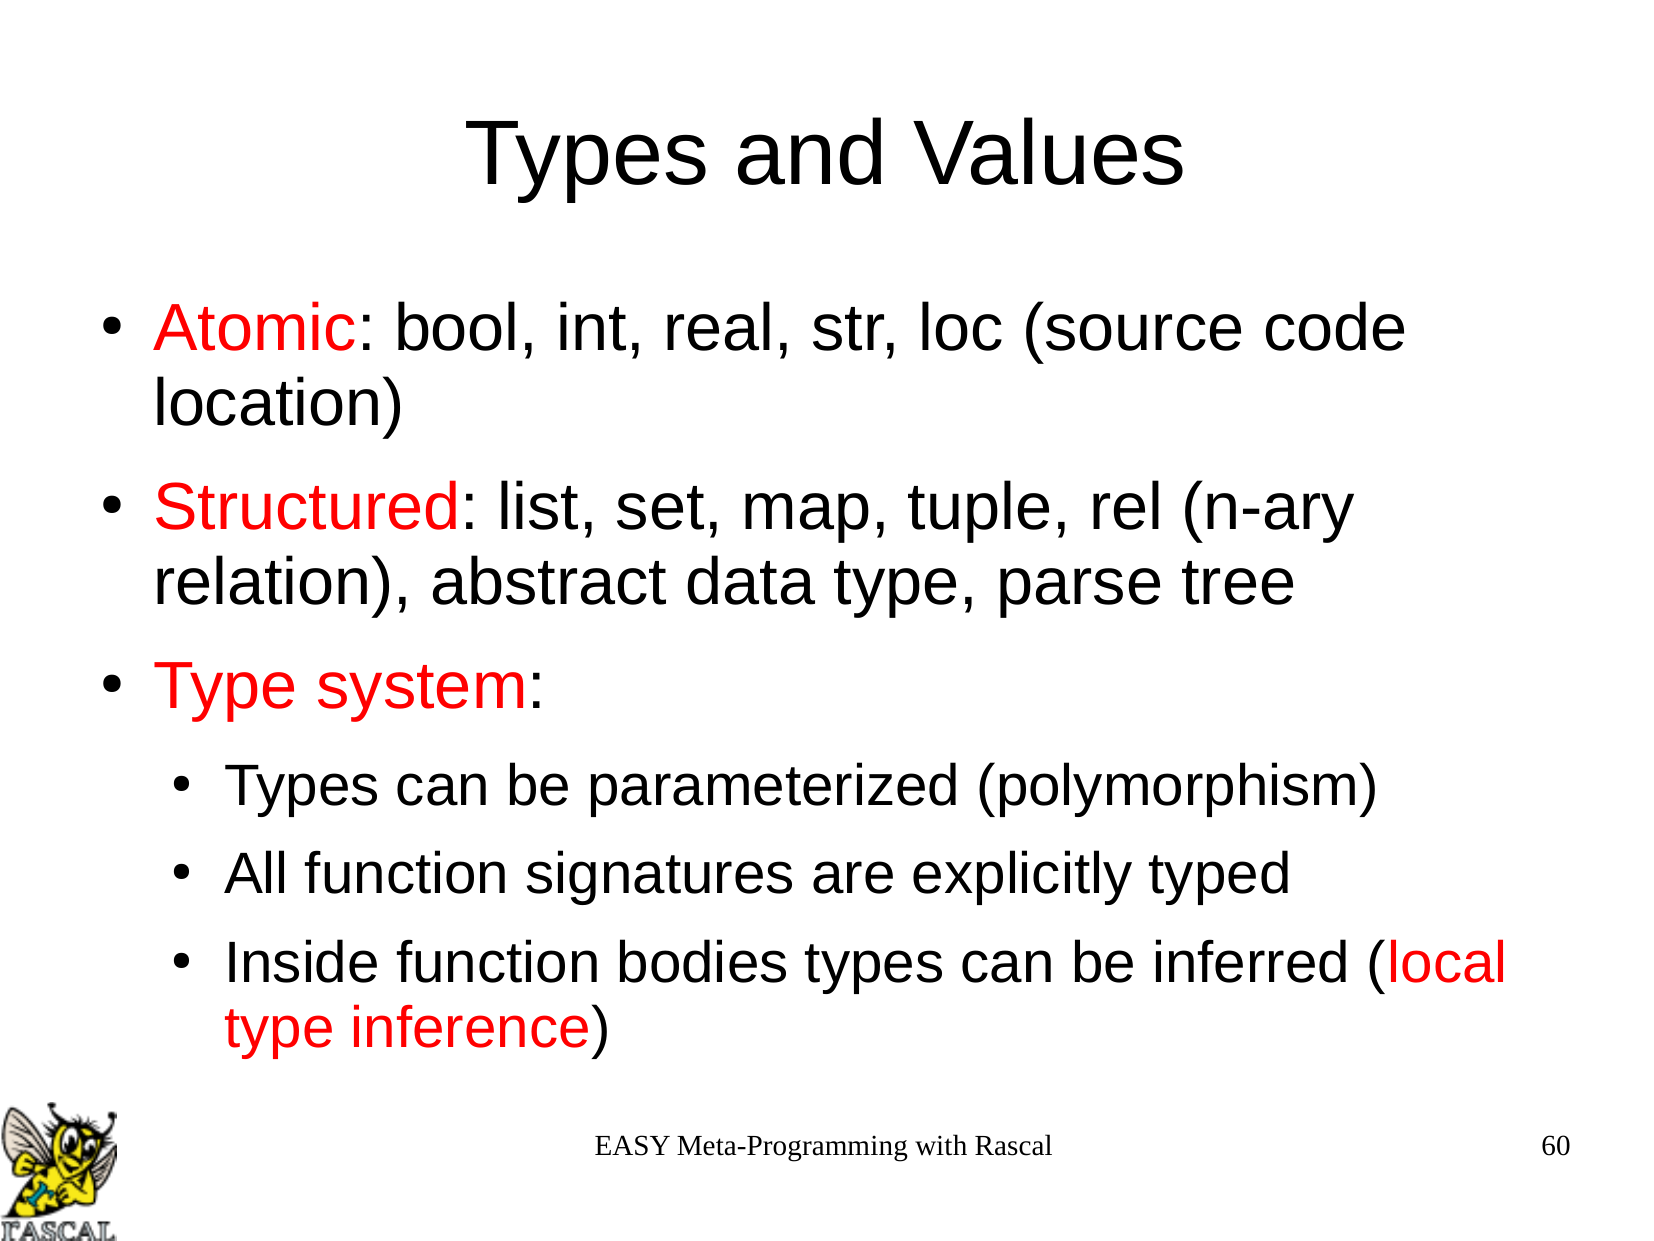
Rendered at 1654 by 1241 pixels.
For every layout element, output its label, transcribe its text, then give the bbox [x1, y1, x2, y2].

list Atomic: bool, int, real, str, loc (source code location) Structured: list, set, map, tuple, rel (n-ary relation), abstract data type, parse tree Type system: Types can be parameterized (polymorphism) All function signatures are explicitly typed Inside function bodies types can be inferred (local type inference) [82, 290, 1571, 1109]
picture [0, 1102, 117, 1241]
title Types and Values [82, 56, 1571, 249]
